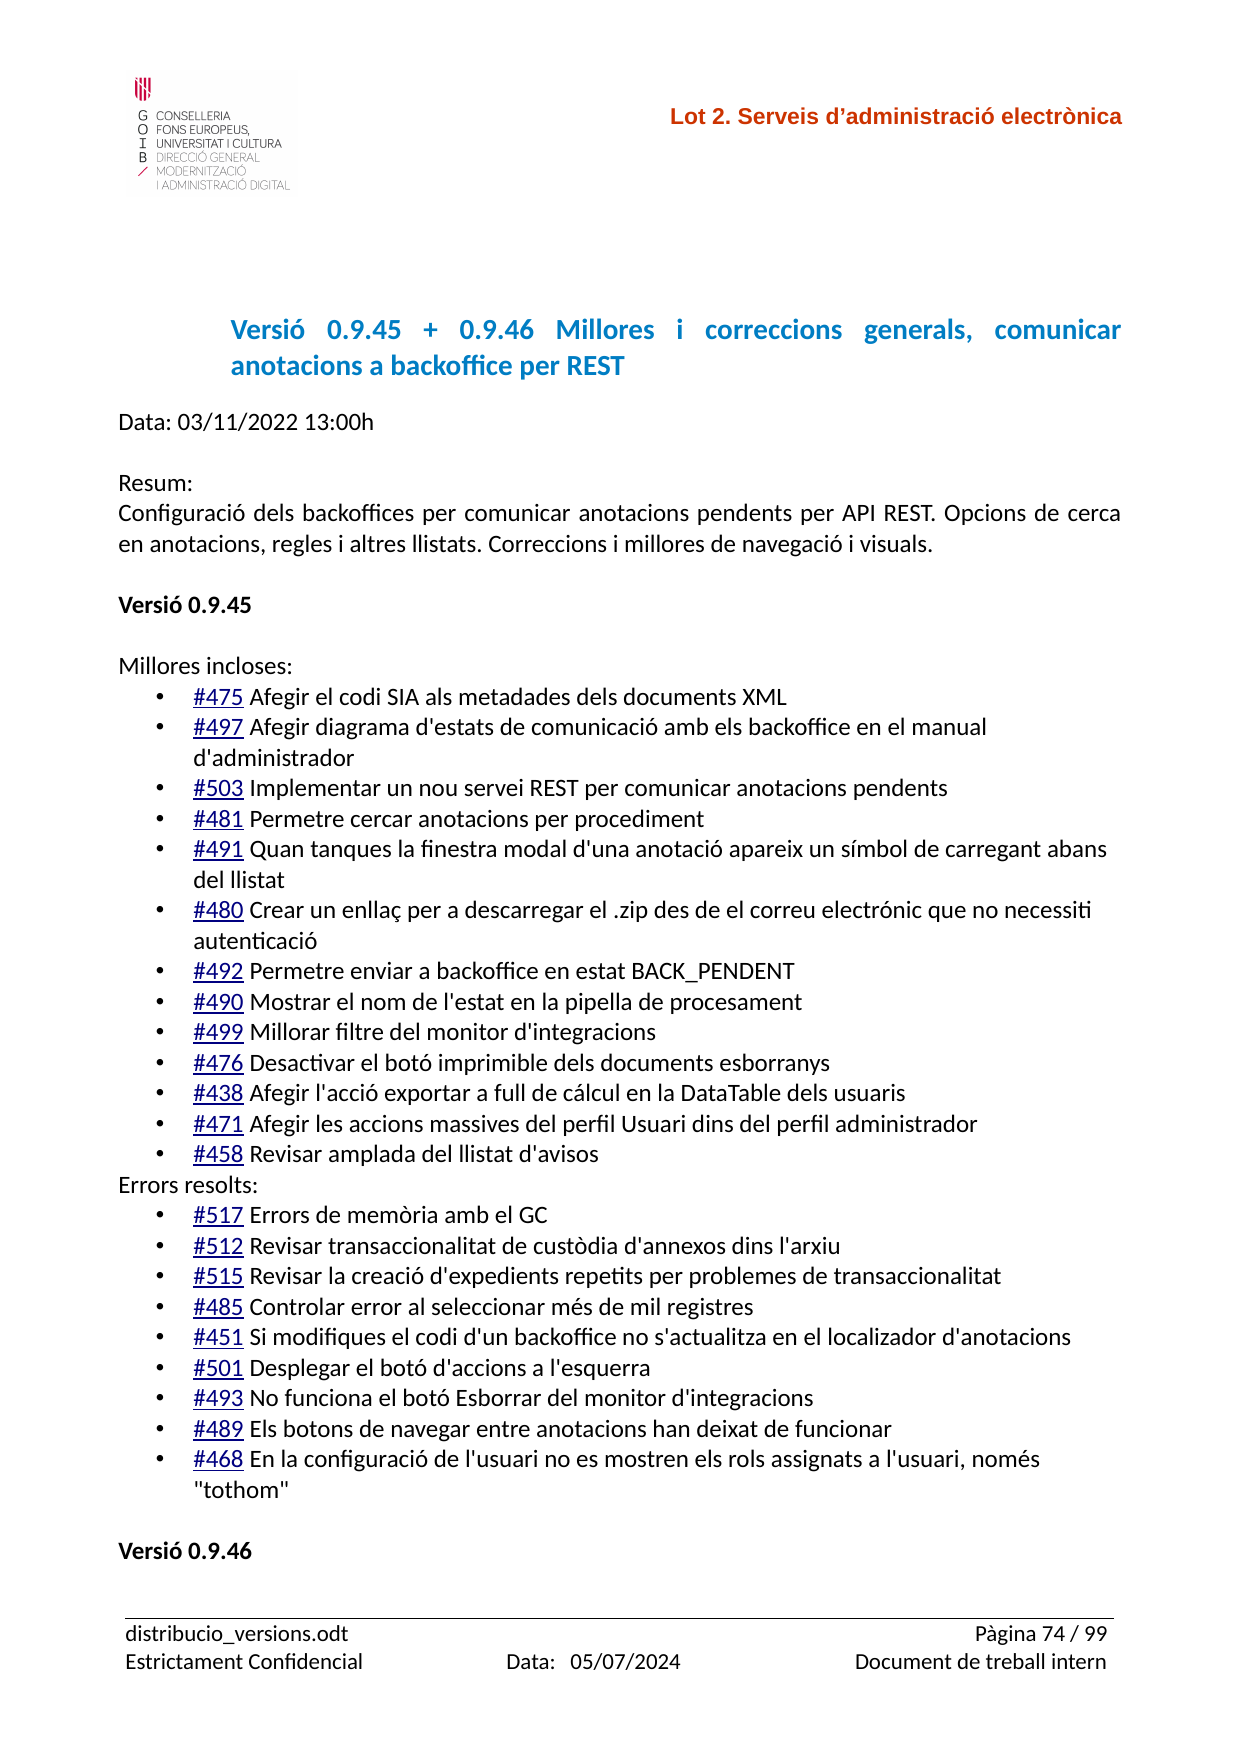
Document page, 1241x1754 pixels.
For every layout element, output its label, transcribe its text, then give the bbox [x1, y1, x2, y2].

list #481 Permetre cercar anotacions per procediment [156, 803, 1122, 833]
list #451 Si modifiques el codi d'un backoffice no s'actualitza en el localizador d'anotacions [156, 1322, 1122, 1352]
list #492 Permetre enviar a backoffice en estat BACK_PENDENT [156, 955, 1122, 986]
list #471 Afegir les accions massives del perfil Usuari dins del perfil administrador [156, 1108, 1122, 1138]
list #485 Controlar error al seleccionar més de mil registres [156, 1291, 1122, 1322]
text Errors resolts: [118, 1169, 1122, 1199]
list #512 Revisar transaccionalitat de custòdia d'annexos dins l'arxiu [156, 1230, 1122, 1261]
list #493 No funciona el botó Esborrar del monitor d'integracions [156, 1383, 1122, 1413]
list #489 Els botons de navegar entre anotacions han deixat de funcionar [156, 1413, 1122, 1444]
list #501 Desplegar el botó d'accions a l'esquerra [156, 1352, 1122, 1383]
text Millores incloses: [118, 650, 1122, 681]
list #490 Mostrar el nom de l'estat en la pipella de procesament [156, 986, 1122, 1016]
list #438 Afegir l'acció exportar a full de cálcul en la DataTable dels usuaris [156, 1077, 1122, 1108]
text Configuració dels backoffices per comunicar anotacions pendents per API REST. Opcions de cerca en anotacions, regles i altres llistats. Correccions i millores de navegació i visuals. [118, 497, 1122, 558]
text Versió 0.9.46 [118, 1535, 1122, 1566]
list #476 Desactivar el botó imprimible dels documents esborranys [156, 1047, 1122, 1077]
list #517 Errors de memòria amb el GC [156, 1199, 1122, 1230]
list #499 Millorar filtre del monitor d'integracions [156, 1016, 1122, 1047]
list #458 Revisar amplada del llistat d'avisos [156, 1138, 1122, 1169]
list #468 En la configuració de l'usuari no es mostren els rols assignats a l'usuari, només "tothom" [156, 1444, 1122, 1505]
text Resum: [118, 467, 1122, 497]
list #480 Crear un enllaç per a descarregar el .zip des de el correu electrónic que no necessiti autenticació [156, 894, 1122, 955]
picture [126, 70, 299, 197]
list #475 Afegir el codi SIA als metadades dels documents XML [156, 681, 1122, 711]
list #491 Quan tanques la finestra modal d'una anotació apareix un símbol de carregant abans del llistat [156, 833, 1122, 894]
list #515 Revisar la creació d'expedients repetits per problemes de transaccionalitat [156, 1261, 1122, 1291]
list #497 Afegir diagrama d'estats de comunicació amb els backoffice en el manual d'administrador [156, 711, 1122, 772]
text Versió 0.9.45 [118, 589, 1122, 619]
list #503 Implementar un nou servei REST per comunicar anotacions pendents [156, 772, 1122, 803]
subtitle Versió 0.9.45 + 0.9.46 Millores i correccions generals, comunicar anotacions a backoffice per REST [153, 311, 1122, 382]
text Data: 03/11/2022 13:00h [118, 406, 1122, 436]
